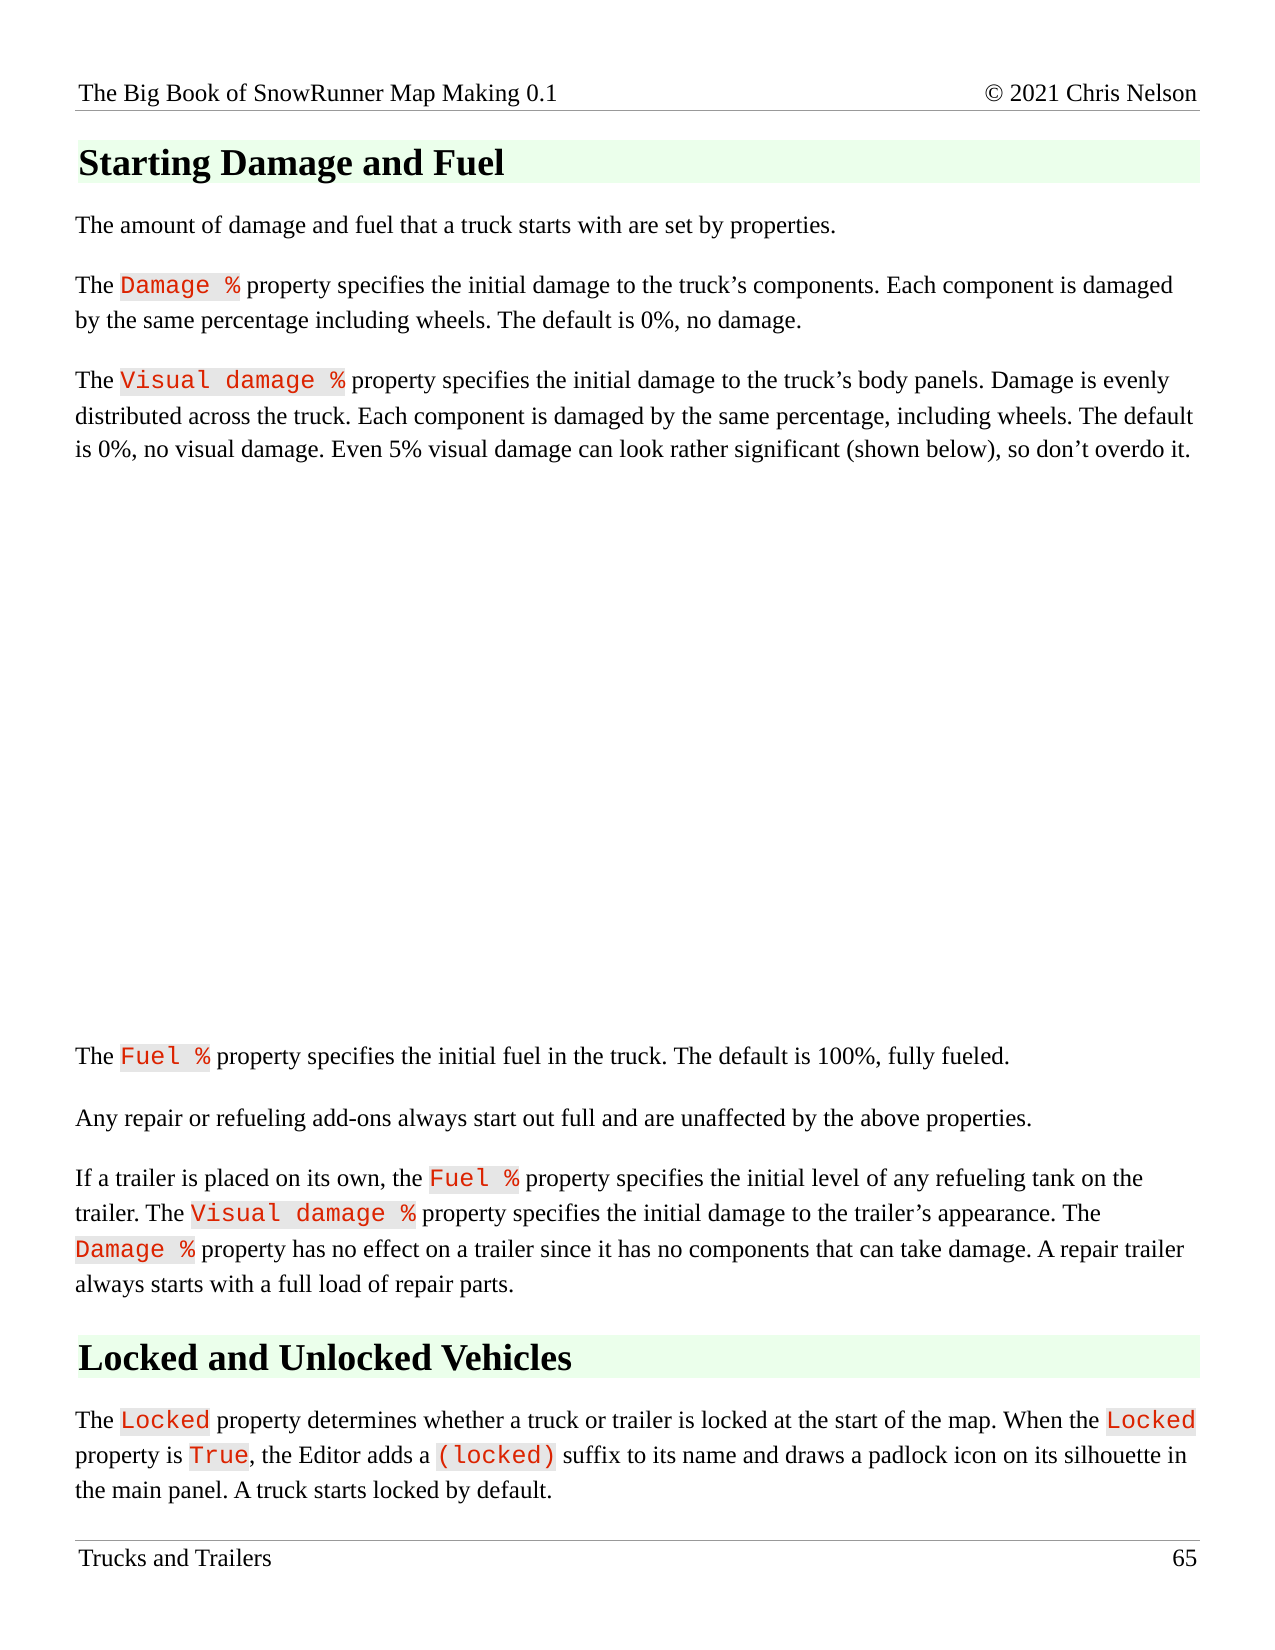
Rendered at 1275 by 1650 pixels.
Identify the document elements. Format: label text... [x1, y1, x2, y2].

text If a trailer is placed on its own, the Fuel % property specifies the initial level of any refueling tank on the trailer. The Visual damage % property specifies the initial damage to the trailer’s appearance. The Damage % property has no effect on a trailer since it has no components that can take damage. A repair trailer always starts with a full load of repair parts. [75, 1163, 1200, 1297]
text Any repair or refueling add-ons always start out full and are unaffected by the above properties. [75, 1103, 1200, 1132]
subtitle Locked and Unlocked Vehicles [78, 1335, 1200, 1378]
text The Locked property determines whether a truck or trailer is locked at the start of the map. When the Locked property is True, the Editor adds a (locked) suffix to its name and draws a padlock icon on its silhouette in the main panel. A truck starts locked by default. [75, 1405, 1200, 1504]
text The Damage % property specifies the initial damage to the truck’s components. Each component is damaged by the same percentage including wheels. The default is 0%, no damage. [75, 271, 1200, 334]
text The Visual damage % property specifies the initial damage to the truck’s body panels. Damage is evenly distributed across the truck. Each component is damaged by the same percentage, including wheels. The default is 0%, no visual damage. Even 5% visual damage can look rather significant (shown below), so don’t overdo it. [75, 366, 1200, 462]
text The amount of damage and fuel that a truck starts with are set by properties. [75, 211, 1200, 239]
subtitle Starting Damage and Fuel [78, 140, 1200, 183]
text The Fuel % property specifies the initial fuel in the truck. The default is 100%, fully fueled. [75, 1041, 1200, 1072]
